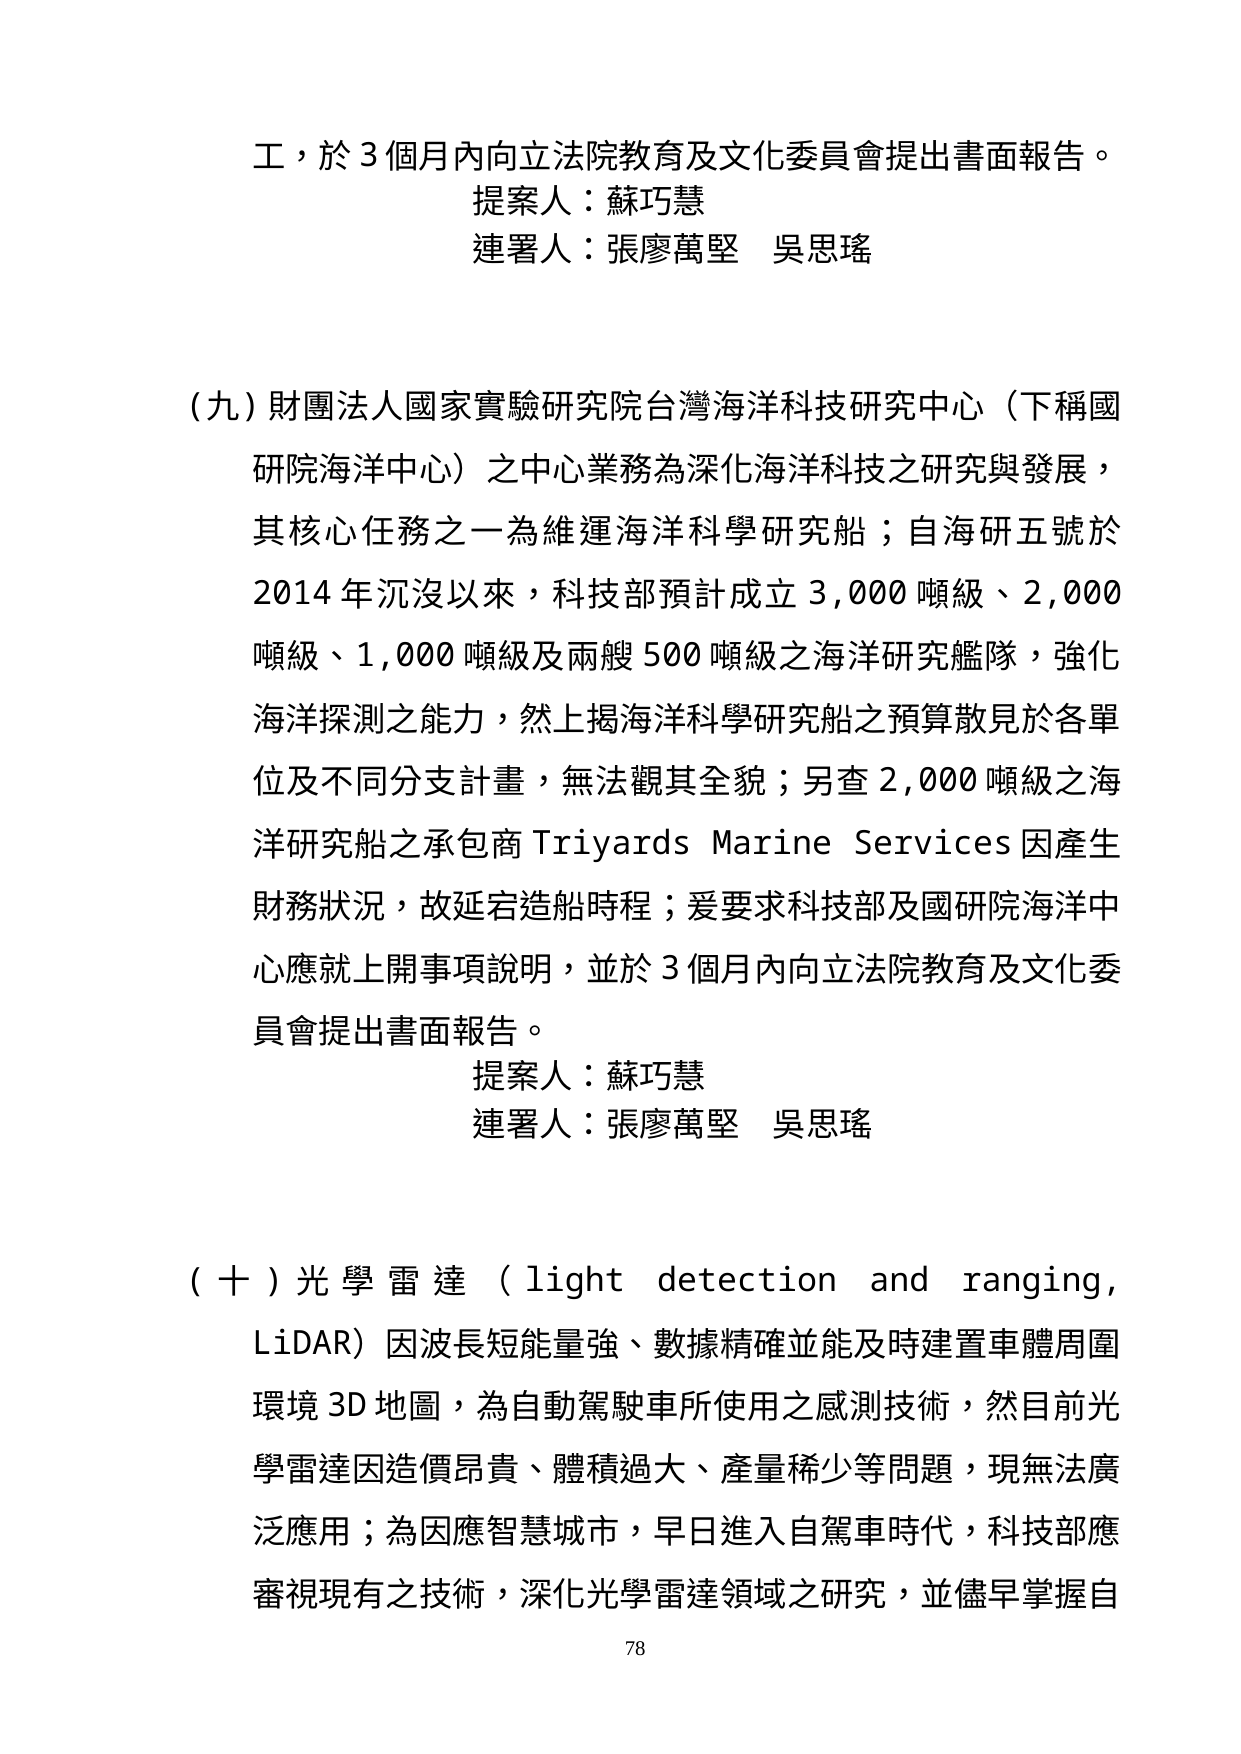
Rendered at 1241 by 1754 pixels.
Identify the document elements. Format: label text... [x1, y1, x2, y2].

text (九) 財團法人國家實驗研究院台灣海洋科技研究中心（下稱國研院海洋中心）之中心業務為深化海洋科技之研究與發展，其核心任務之一為維運海洋科學研究船；自海研五號於2014年沉沒以來，科技部預計成立3,000噸級、2,000噸級、1,000噸級及兩艘500噸級之海洋研究艦隊，強化海洋探測之能力，然上揭海洋科學研究船之預算散見於各單位及不同分支計畫，無法觀其全貌；另查2,000噸級之海洋研究船之承包商Triyards Marine Services因產生財務狀況，故延宕造船時程；爰要求科技部及國研院海洋中心應就上開事項說明，並於3個月內向立法院教育及文化委員會提出書面報告。 [185, 362, 1122, 1050]
text 提案人：蘇巧慧 [473, 1050, 1122, 1098]
text 提案人：蘇巧慧 [473, 175, 1122, 223]
text 連署人：張廖萬堅 吳思瑤 [473, 1098, 1122, 1146]
text 工，於3個月內向立法院教育及文化委員會提出書面報告。 [185, 112, 1122, 175]
text 連署人：張廖萬堅 吳思瑤 [473, 223, 1122, 271]
text (十)光學雷達（light detection and ranging, LiDAR）因波長短能量強、數據精確並能及時建置車體周圍環境3D地圖，為自動駕駛車所使用之感測技術，然目前光學雷達因造價昂貴、體積過大、產量稀少等問題，現無法廣泛應用；為因應智慧城市，早日進入自駕車時代，科技部應審視現有之技術，深化光學雷達領域之研究，並儘早掌握自 [185, 1237, 1122, 1612]
